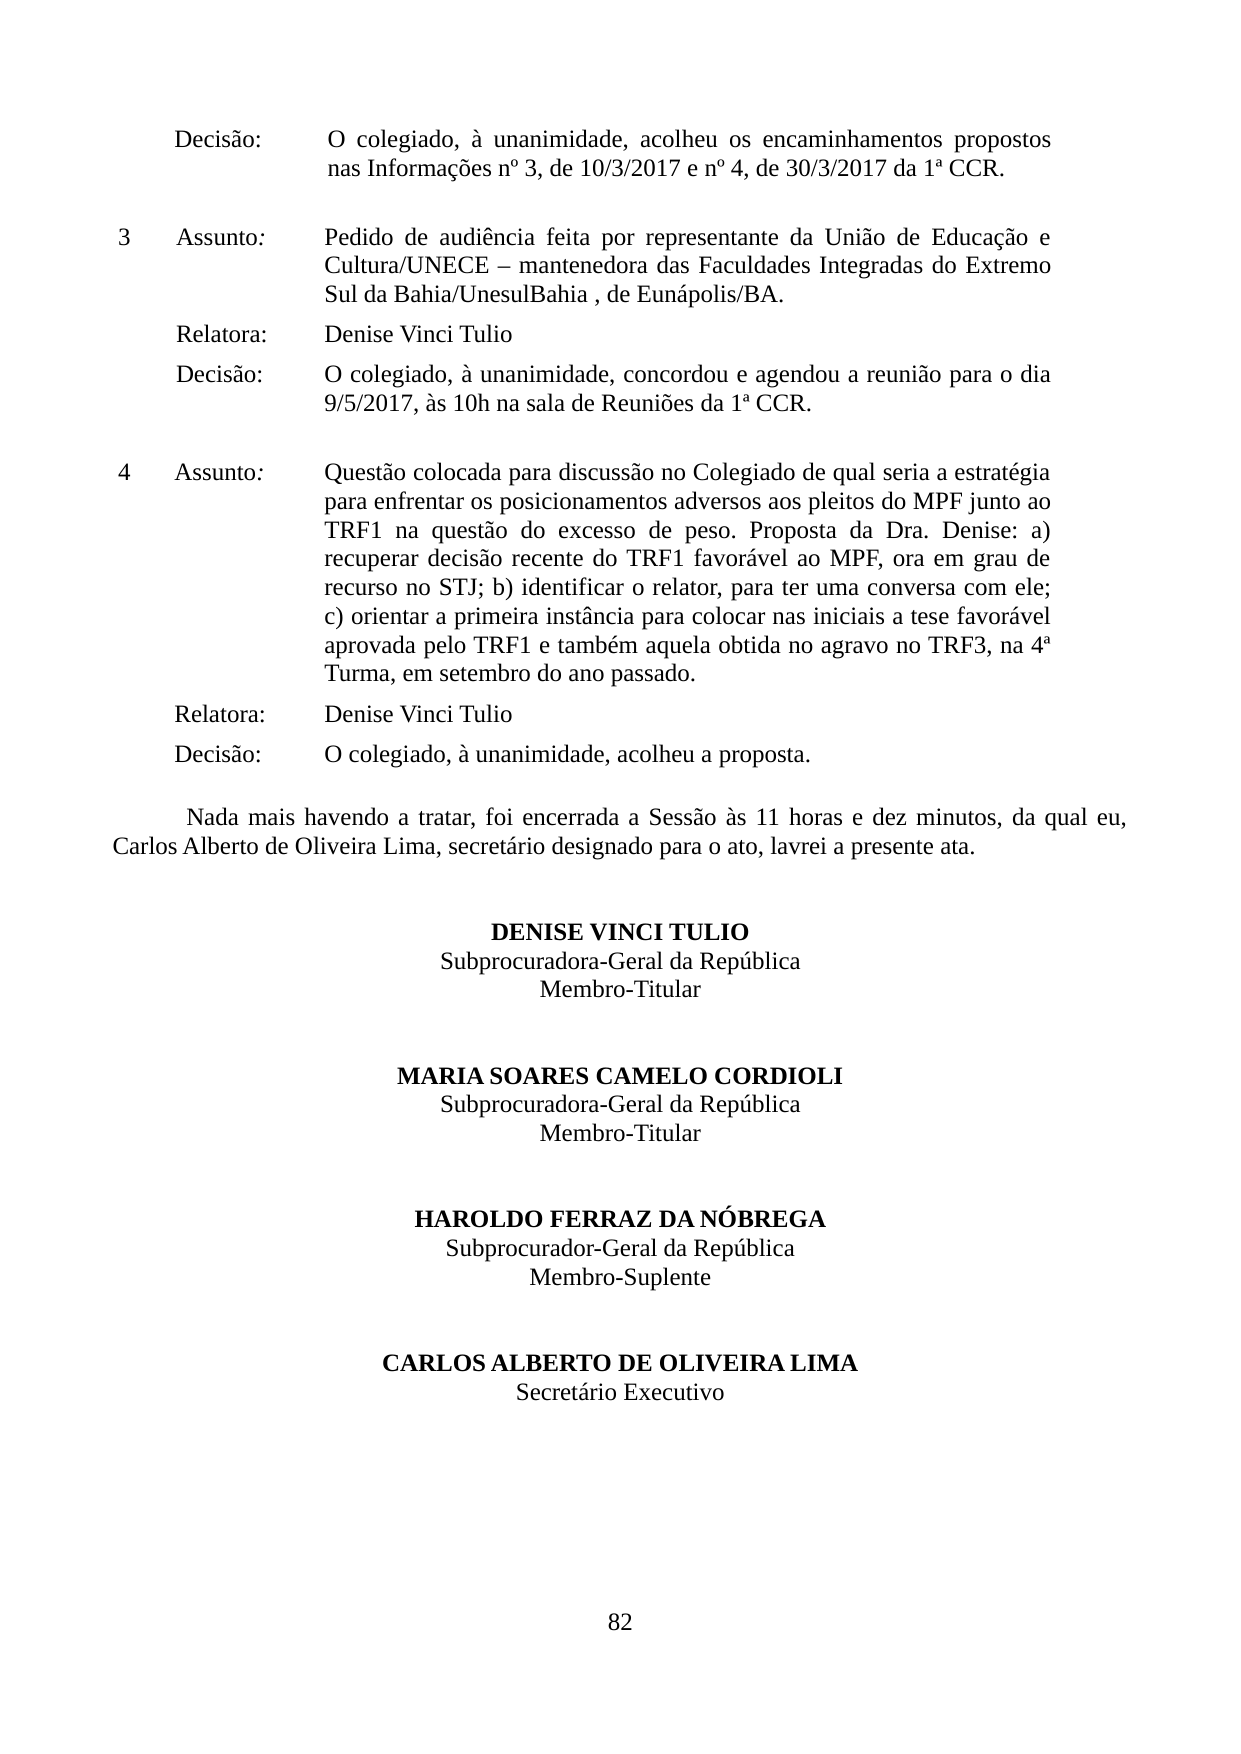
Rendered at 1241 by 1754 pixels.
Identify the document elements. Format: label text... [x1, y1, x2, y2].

table_cell Denise Vinci Tulio [319, 693, 1057, 733]
table_header 3 [112, 216, 170, 313]
table_cell Denise Vinci Tulio [319, 314, 1057, 354]
text HAROLDO FERRAZ DA NÓBREGA [112, 1204, 1128, 1233]
table_header 4 [112, 451, 168, 693]
table_header Pedido de audiência feita por representante da União de Educação e Cultura/UNECE – mantenedora das Faculdades Integradas do Extremo Sul da Bahia/UnesulBahia , de Eunápolis/BA. [319, 216, 1057, 313]
text Nada mais havendo a tratar, foi encerrada a Sessão às 11 horas e dez minutos, da qual eu, Carlos Alberto de Oliveira Lima, secretário designado para o ato, lavrei a presente ata. [112, 802, 1128, 859]
table_cell [112, 118, 168, 187]
text Membro-Suplente [112, 1262, 1128, 1291]
text CARLOS ALBERTO DE OLIVEIRA LIMA [112, 1348, 1128, 1377]
text Membro-Titular [112, 1118, 1128, 1147]
text Secretário Executivo [112, 1377, 1128, 1406]
table_header Questão colocada para discussão no Colegiado de qual seria a estratégia para enfrentar os posicionamentos adversos aos pleitos do MPF junto ao TRF1 na questão do excesso de peso. Proposta da Dra. Denise: a) recuperar decisão recente do TRF1 favorável ao MPF, ora em grau de recurso no STJ; b) identificar o relator, para ter uma conversa com ele; c) orientar a primeira instância para colocar nas iniciais a tese favorável aprovada pelo TRF1 e também aquela obtida no agravo no TRF3, na 4ª Turma, em setembro do ano passado. [319, 451, 1057, 693]
table_cell Decisão: [169, 118, 322, 187]
table_cell [112, 314, 170, 354]
table_cell Relatora: [169, 693, 318, 733]
table_cell [112, 354, 170, 423]
table_header Assunto: [170, 216, 318, 313]
table_cell O colegiado, à unanimidade, concordou e agendou a reunião para o dia 9/5/2017, às 10h na sala de Reuniões da 1ª CCR. [319, 354, 1057, 423]
table_cell [112, 733, 168, 773]
table_cell O colegiado, à unanimidade, acolheu os encaminhamentos propostos nas Informações nº 3, de 10/3/2017 e nº 4, de 30/3/2017 da 1ª CCR. [322, 118, 1057, 187]
table_cell Decisão: [169, 733, 318, 773]
text DENISE VINCI TULIO [112, 917, 1128, 946]
text Subprocuradora-Geral da República [112, 946, 1128, 974]
text MARIA SOARES CAMELO CORDIOLI [112, 1061, 1128, 1089]
text Membro-Titular [112, 974, 1128, 1003]
table_cell O colegiado, à unanimidade, acolheu a proposta. [319, 733, 1057, 773]
table_cell [112, 693, 168, 733]
table_cell Relatora: [170, 314, 318, 354]
text Subprocurador-Geral da República [112, 1233, 1128, 1262]
table_cell Decisão: [170, 354, 318, 423]
table_header Assunto: [169, 451, 318, 693]
text Subprocuradora-Geral da República [112, 1089, 1128, 1118]
